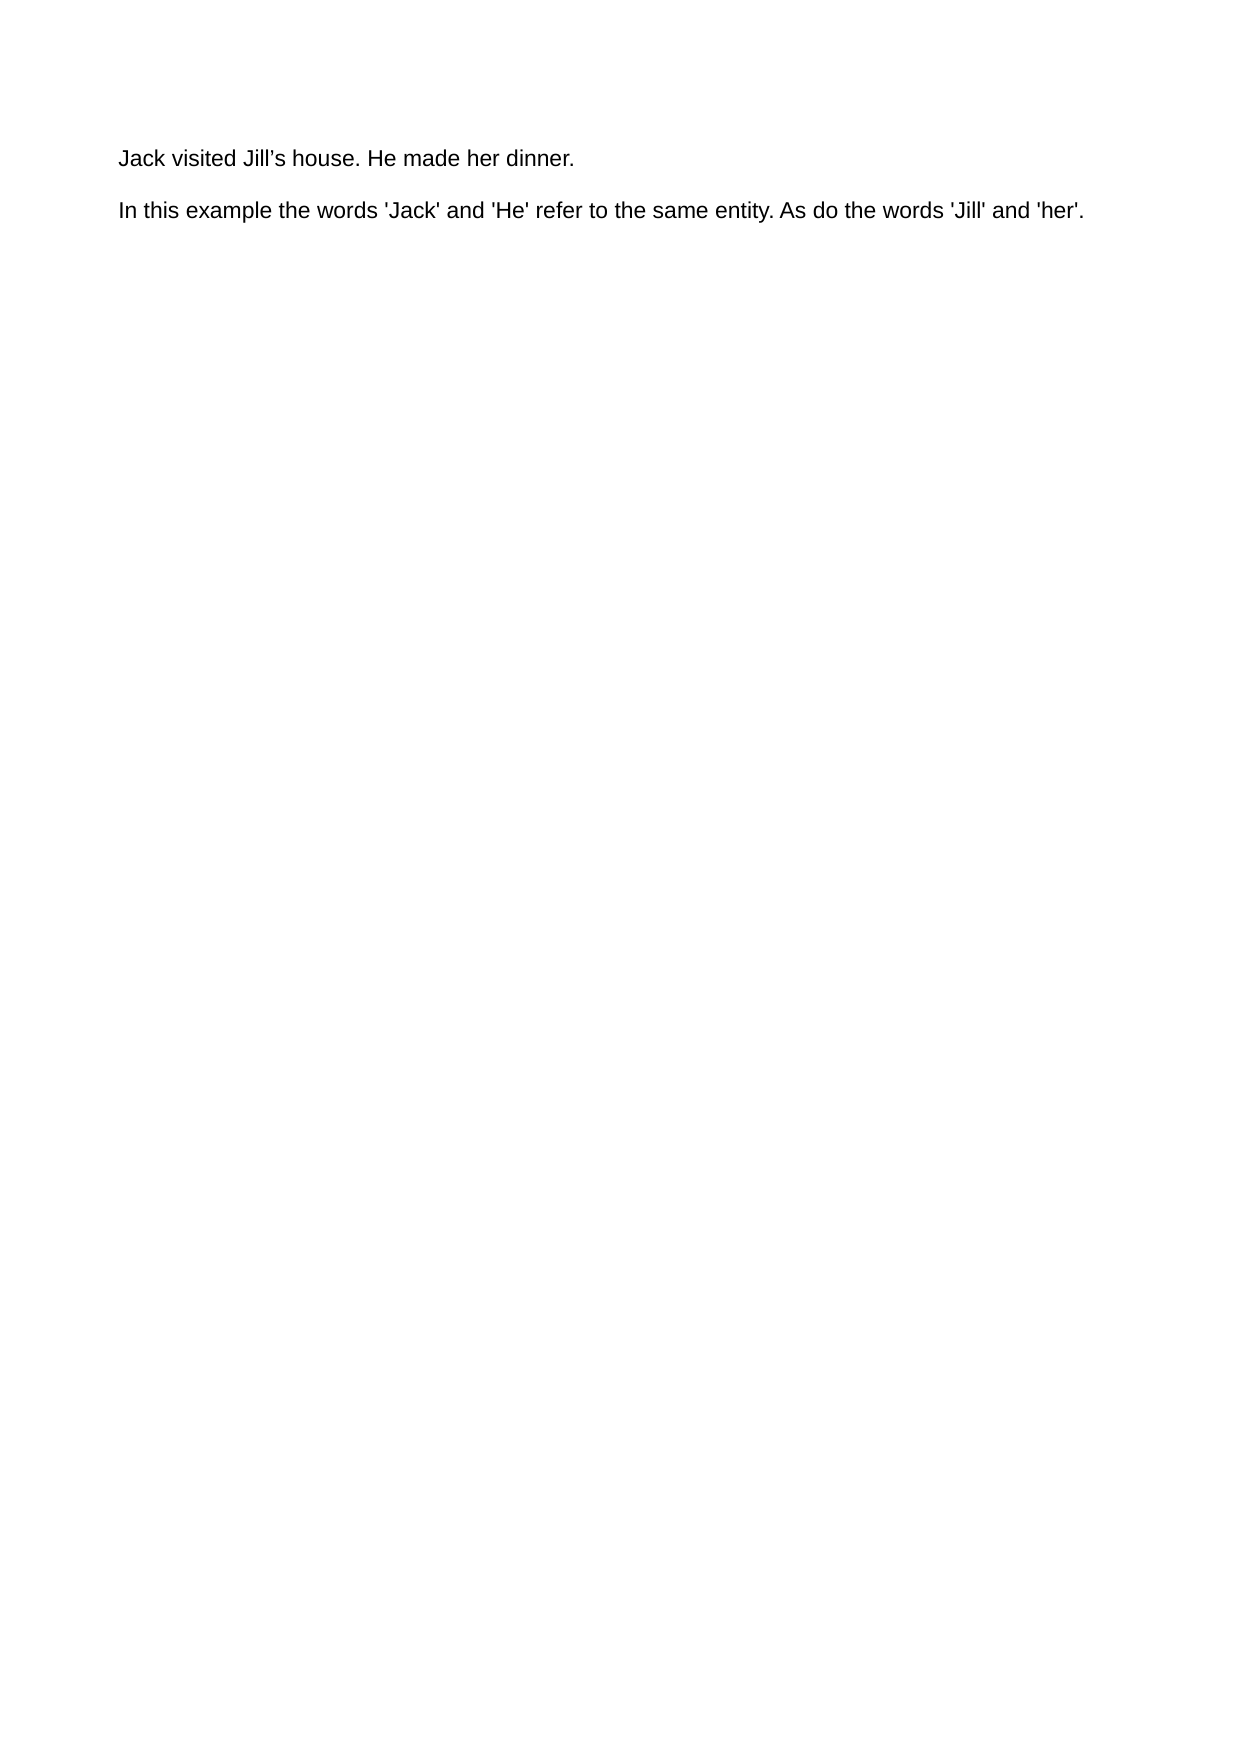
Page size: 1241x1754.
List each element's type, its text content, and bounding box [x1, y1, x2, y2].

text Jack visited Jill’s house. He made her dinner. [118, 144, 1122, 171]
text In this example the words 'Jack' and 'He' refer to the same entity. As do the words 'Jill' and 'her'. [118, 197, 1122, 223]
